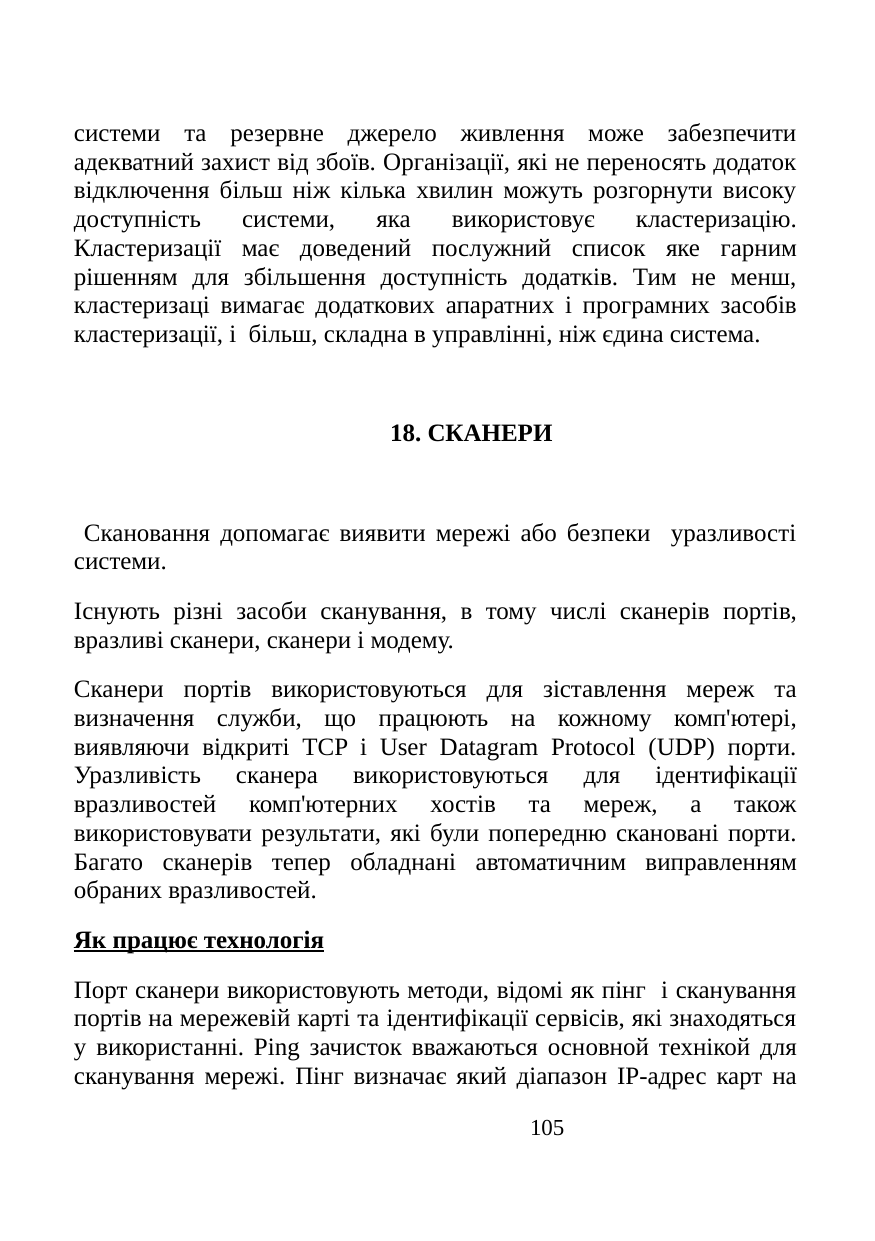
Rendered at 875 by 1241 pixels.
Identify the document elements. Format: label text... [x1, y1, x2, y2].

list системи та резервне джерело живлення може забезпечити адекватний захист від збоїв. Організації, які не переносять додаток відключення більш ніж кілька хвилин можуть розгорнути високу доступність системи, яка використовує кластеризацію. Кластеризації має доведений послужний список яке гарним рішенням для збільшення доступність додатків. Тим не менш, кластеризаці вимагає додаткових апаратних і програмних засобів кластеризації, і більш, складна в управлінні, ніж єдина система. [74, 118, 797, 348]
list Існують різні засоби сканування, в тому числі сканерів портів, вразливі сканери, сканери і модему. [74, 596, 797, 653]
list Скановання допомагає виявити мережі або безпеки уразливості системи. [74, 518, 797, 575]
list Як працює технологія [74, 925, 797, 954]
list Сканери портів використовуються для зіставлення мереж та визначення служби, що працюють на кожному комп'ютері, виявляючи відкриті TCP і User Datagram Protocol (UDP) порти. Уразливість сканера використовуються для ідентифікації вразливостей комп'ютерних хостів та мереж, а також використовувати результати, які були попередню скановані порти. Багато сканерів тепер обладнані автоматичним виправленням обраних вразливостей. [74, 674, 797, 904]
list 18. СКАНЕРИ [144, 418, 797, 447]
list Порт сканери використовують методи, відомі як пінг і сканування портів на мережевій карті та ідентифікації сервісів, які знаходяться у використанні. Ping зачисток вважаються основной технікой для сканування мережі. Пінг визначає який діапазон IP-адрес карт на [74, 975, 797, 1090]
